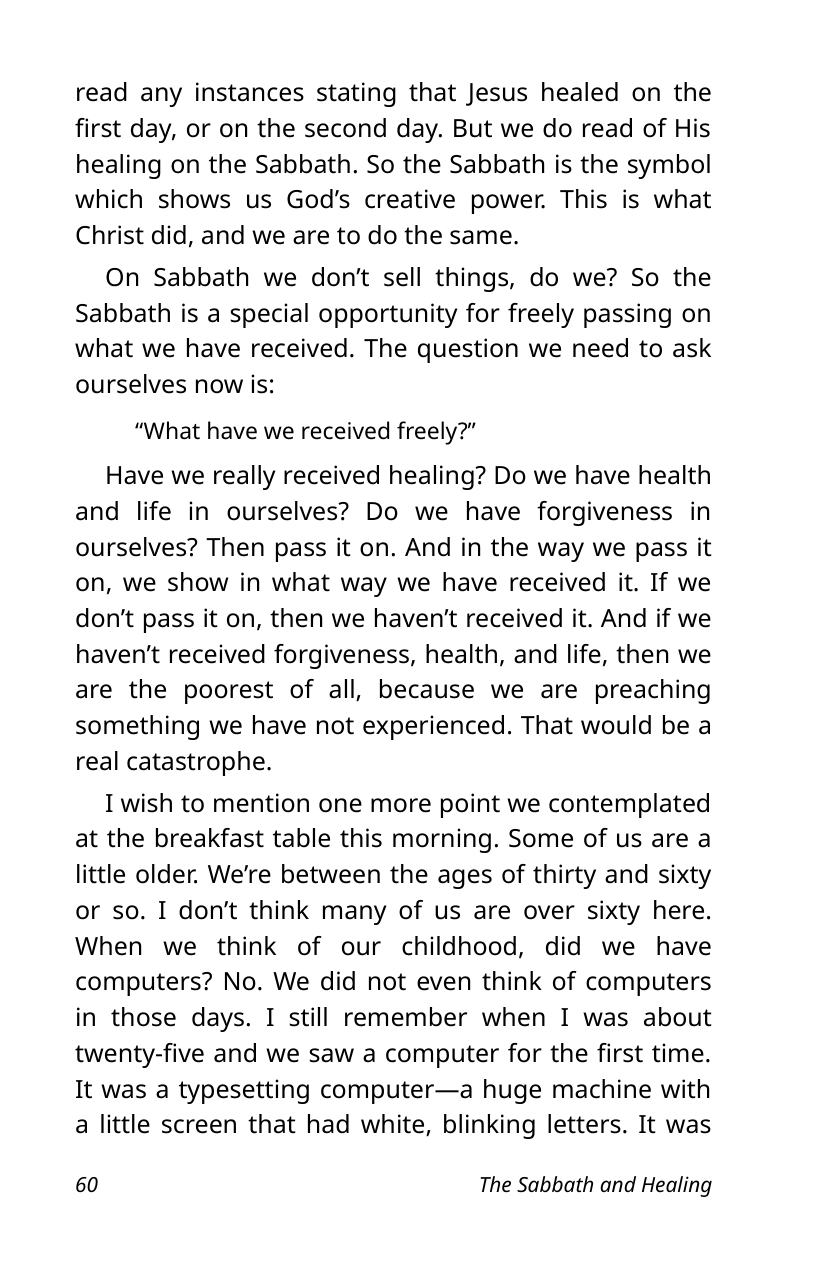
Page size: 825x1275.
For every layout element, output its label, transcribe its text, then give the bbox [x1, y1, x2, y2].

text I wish to mention one more point we contemplated at the breakfast table this morning. Some of us are a little older. We’re between the ages of thirty and sixty or so. I don’t think many of us are over sixty here. When we think of our childhood, did we have computers? No. We did not even think of computers in those days. I still remember when I was about twenty-five and we saw a computer for the first time. It was a typesetting computer—a huge machine with a little screen that had white, blinking letters. It was [75, 785, 712, 1141]
text On Sabbath we don’t sell things, do we? So the Sabbath is a special opportunity for freely passing on what we have received. The question we need to ask ourselves now is: [75, 260, 712, 401]
text “What have we received freely?” [105, 414, 682, 446]
text read any instances stating that Jesus healed on the first day, or on the second day. But we do read of His healing on the Sabbath. So the Sabbath is the symbol which shows us God’s creative power. This is what Christ did, and we are to do the same. [75, 75, 712, 252]
text Have we really received healing? Do we have health and life in ourselves? Do we have forgiveness in ourselves? Then pass it on. And in the way we pass it on, we show in what way we have received it. If we don’t pass it on, then we haven’t received it. And if we haven’t received forgiveness, health, and life, then we are the poorest of all, because we are preaching something we have not experienced. That would be a real catastrophe. [75, 458, 712, 778]
